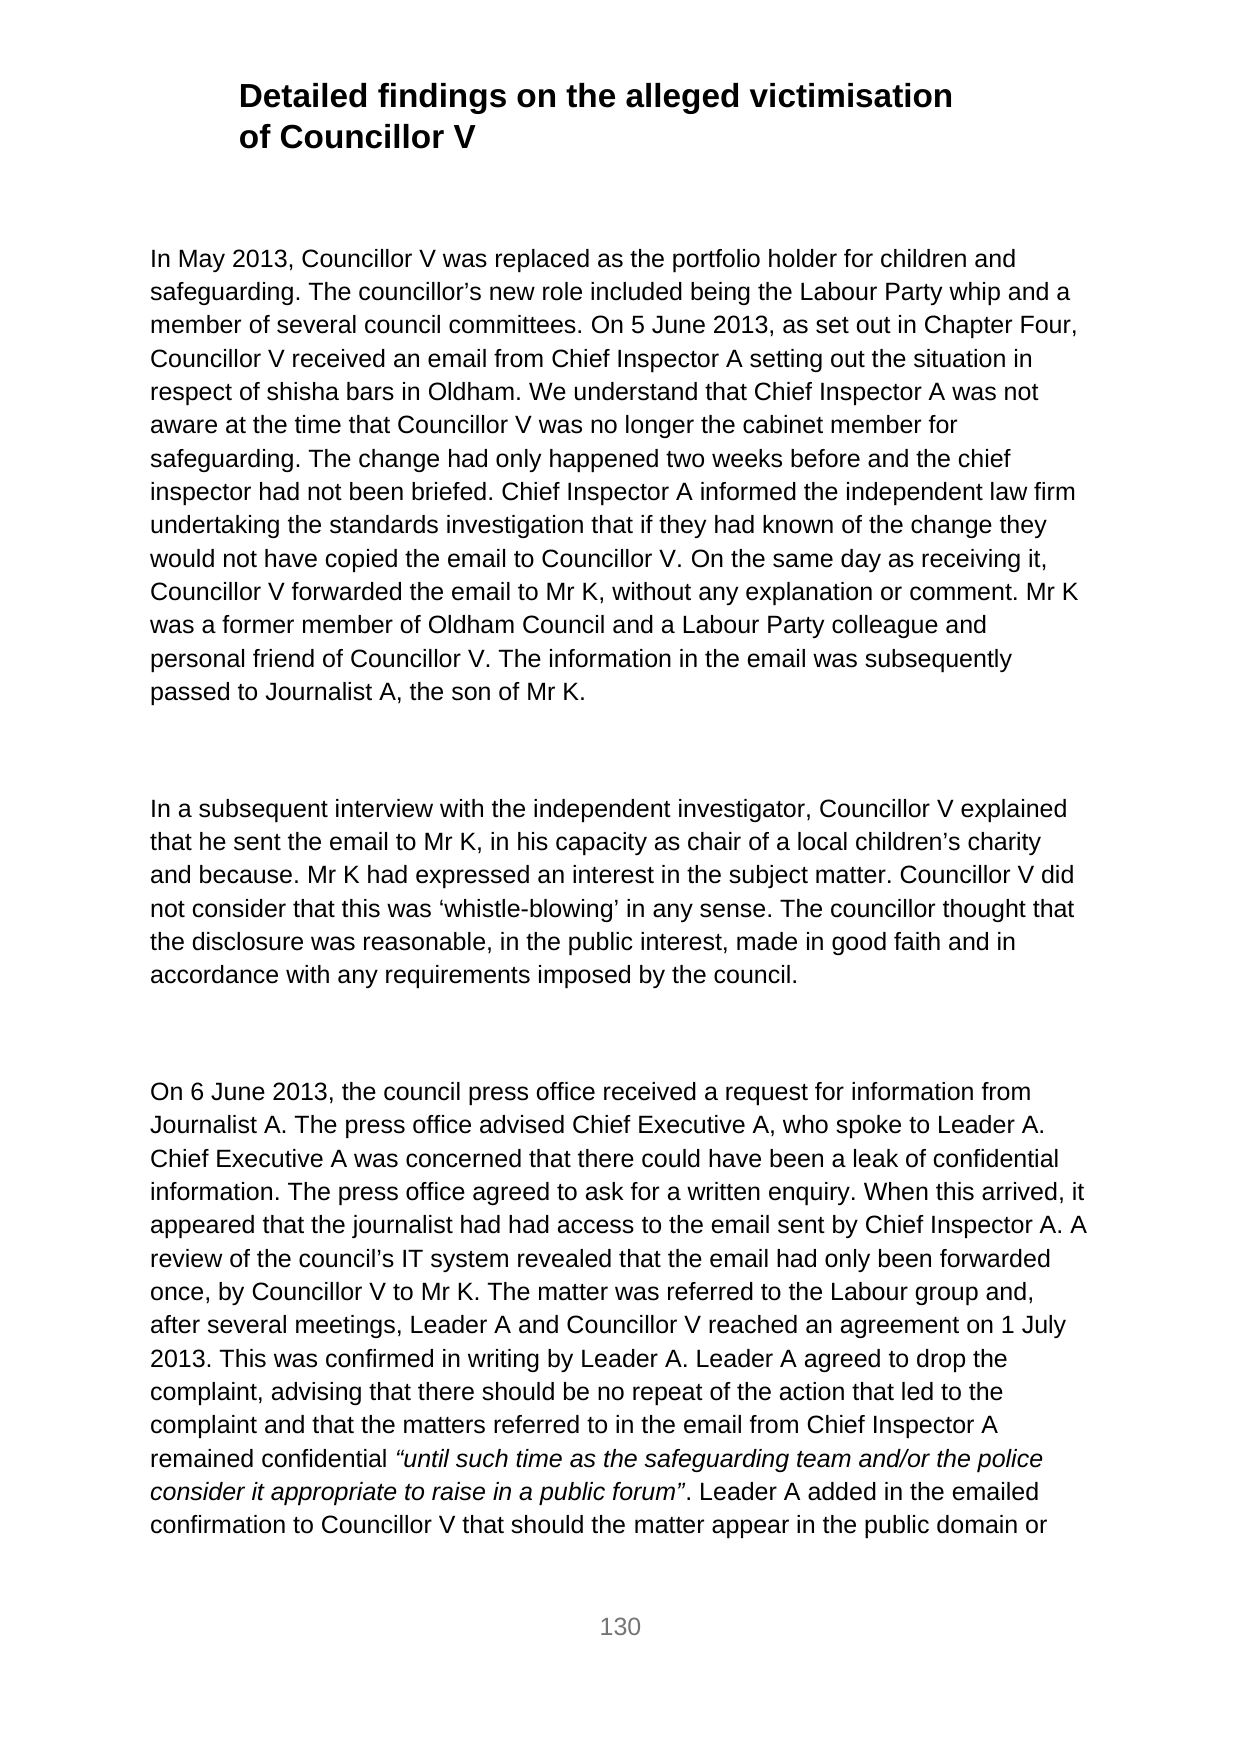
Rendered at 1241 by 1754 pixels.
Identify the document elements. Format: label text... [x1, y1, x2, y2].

text In May 2013, Councillor V was replaced as the portfolio holder for children and safeguarding. The councillor’s new role included being the Labour Party whip and a member of several council committees. On 5 June 2013, as set out in Chapter Four, Councillor V received an email from Chief Inspector A setting out the situation in respect of shisha bars in Oldham. We understand that Chief Inspector A was not aware at the time that Councillor V was no longer the cabinet member for safeguarding. The change had only happened two weeks before and the chief inspector had not been briefed. Chief Inspector A informed the independent law firm undertaking the standards investigation that if they had known of the change they would not have copied the email to Councillor V. On the same day as receiving it, Councillor V forwarded the email to Mr K, without any explanation or comment. Mr K was a former member of Oldham Council and a Labour Party colleague and personal friend of Councillor V. The information in the email was subsequently passed to Journalist A, the son of Mr K. [150, 241, 1090, 707]
text On 6 June 2013, the council press office received a request for information from Journalist A. The press office advised Chief Executive A, who spoke to Leader A. Chief Executive A was concerned that there could have been a leak of confidential information. The press office agreed to ask for a written enquiry. When this arrived, it appeared that the journalist had had access to the email sent by Chief Inspector A. A review of the council’s IT system revealed that the email had only been forwarded once, by Councillor V to Mr K. The matter was referred to the Labour group and, after several meetings, Leader A and Councillor V reached an agreement on 1 July 2013. This was confirmed in writing by Leader A. Leader A agreed to drop the complaint, advising that there should be no repeat of the action that led to the complaint and that the matters referred to in the email from Chief Inspector A remained confidential “until such time as the safeguarding team and/or the police consider it appropriate to raise in a public forum”. Leader A added in the emailed confirmation to Councillor V that should the matter appear in the public domain or [150, 1074, 1090, 1541]
subtitle Detailed findings on the alleged victimisation of Councillor V [239, 74, 1090, 157]
text In a subsequent interview with the independent investigator, Councillor V explained that he sent the email to Mr K, in his capacity as chair of a local children’s charity and because. Mr K had expressed an interest in the subject matter. Councillor V did not consider that this was ‘whistle-blowing’ in any sense. The councillor thought that the disclosure was reasonable, in the public interest, made in good faith and in accordance with any requirements imposed by the council. [150, 791, 1090, 991]
